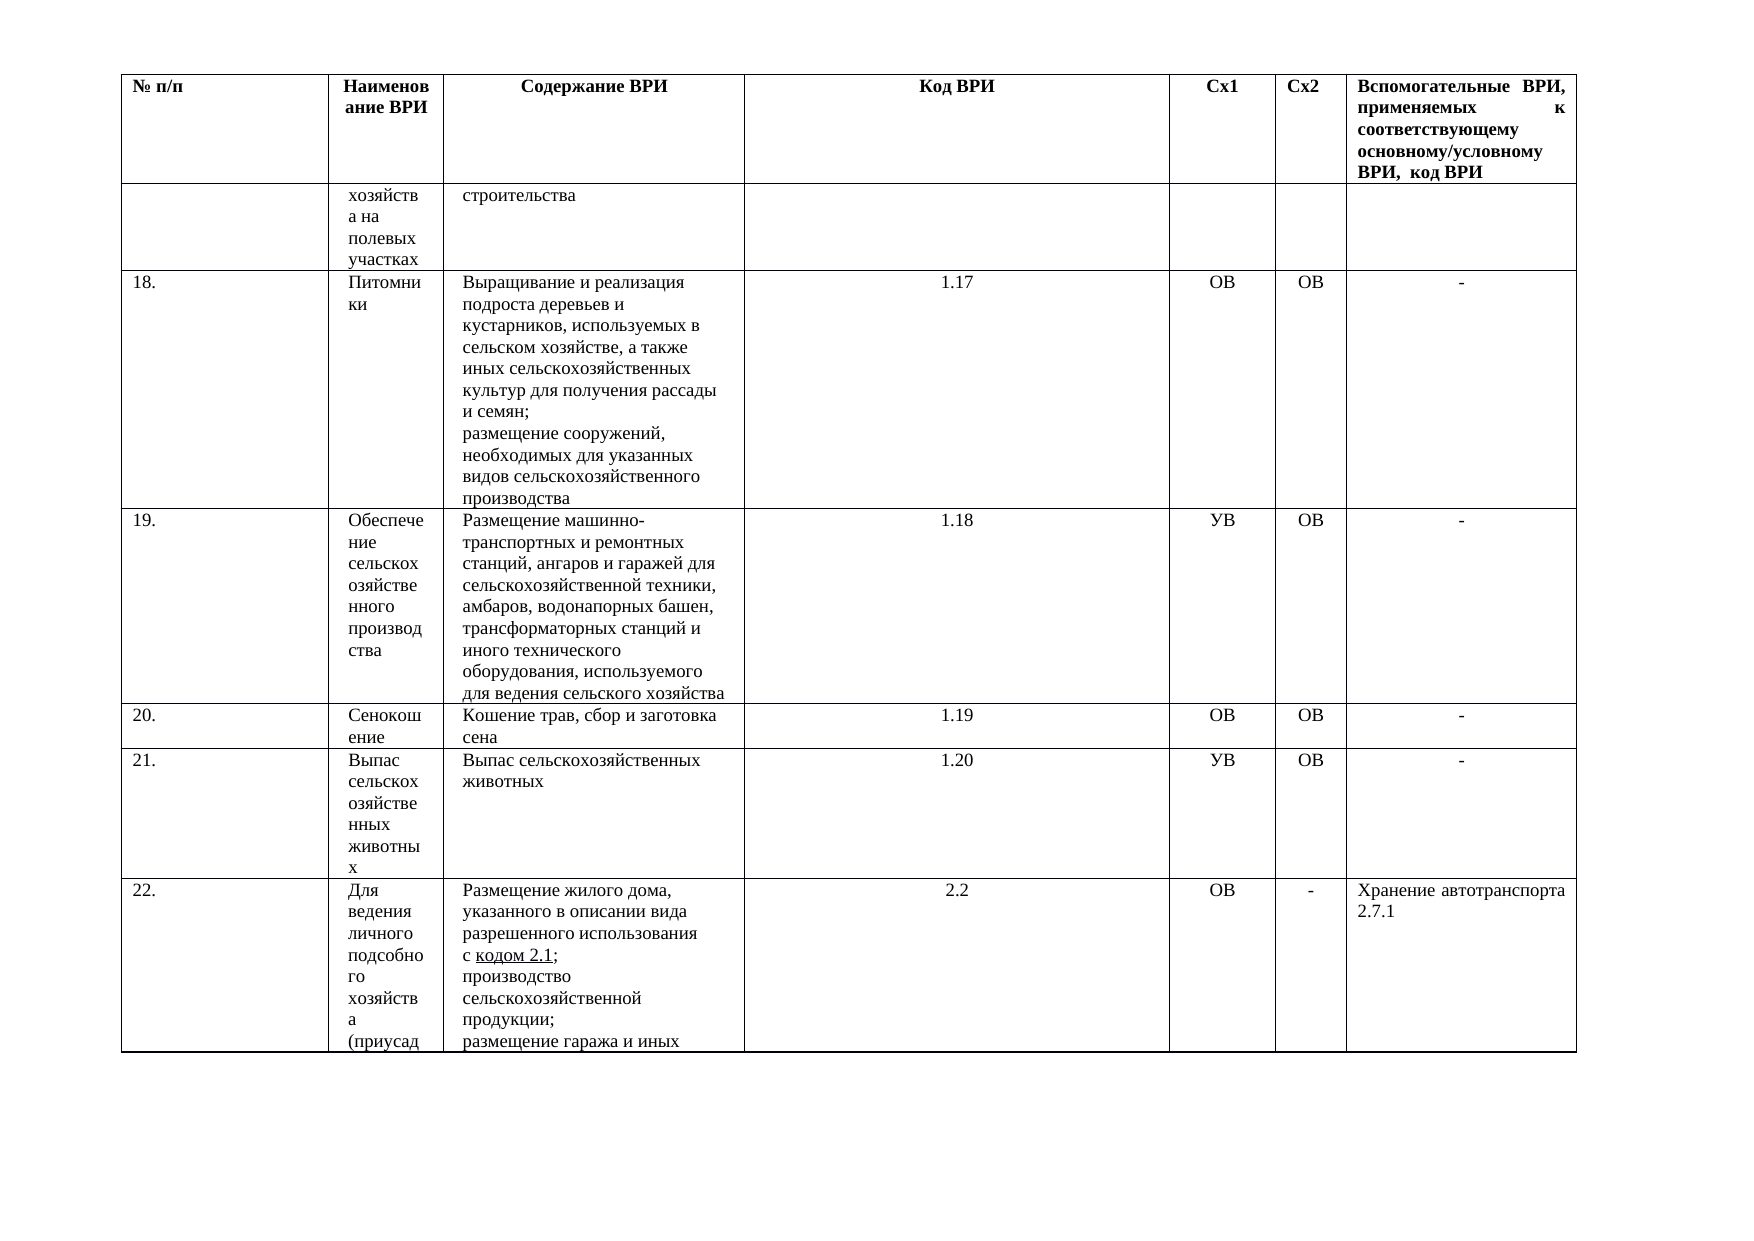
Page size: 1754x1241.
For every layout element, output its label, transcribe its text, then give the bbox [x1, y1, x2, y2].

table_header Вспомогательные ВРИ, применяемых к соответствующему основному/условному ВРИ, код ВРИ [1347, 75, 1576, 183]
table_cell хозяйства на полевых участках [329, 184, 443, 270]
table_header Содержание ВРИ [444, 75, 744, 183]
table_cell 1.19 [745, 704, 1169, 747]
table_cell - [1347, 184, 1576, 270]
table_cell [122, 271, 328, 508]
table_cell Обеспечение сельскохозяйственного производства [329, 509, 443, 703]
table_cell [122, 879, 328, 1051]
table_header № п/п [122, 75, 328, 183]
table_cell [122, 749, 328, 878]
table_cell ОВ [1170, 879, 1275, 1051]
table_header Сх2 [1276, 75, 1346, 183]
table_cell ОВ [1276, 509, 1346, 703]
table_cell ОВ [1276, 749, 1346, 878]
table_cell - [1276, 879, 1346, 1051]
table_cell - [1347, 271, 1576, 508]
table_cell 1.18 [745, 509, 1169, 703]
table_cell [122, 509, 328, 703]
table_cell ОВ [1276, 704, 1346, 747]
table_cell Выпас сельскохозяйственных животных [444, 749, 744, 878]
table_cell ОВ [1170, 704, 1275, 747]
table_cell Выпас сельскохозяйственных животных [329, 749, 443, 878]
table_cell 2.2 [745, 879, 1169, 1051]
table_cell Для ведения личного подсобного хозяйства (приусад [329, 879, 443, 1051]
table_cell Размещение машинно-транспортных и ремонтных станций, ангаров и гаражей для сельскохозяйственной техники, амбаров, водонапорных башен, трансформаторных станций и иного технического оборудования, используемого для ведения сельского хозяйства [444, 509, 744, 703]
table_cell [122, 184, 328, 270]
table_cell Выращивание и реализация подроста деревьев и кустарников, используемых в сельском хозяйстве, а также иных сельскохозяйственных культур для получения рассады и семян; размещение сооружений, необходимых для указанных видов сельскохозяйственного производства [444, 271, 744, 508]
table_cell Сенокошение [329, 704, 443, 747]
table_cell - [1347, 509, 1576, 703]
table_cell ОВ [1170, 271, 1275, 508]
table_cell - [1347, 704, 1576, 747]
table_header Код ВРИ [745, 75, 1169, 183]
table_cell 1.20 [745, 749, 1169, 878]
table_cell Хранение автотранспорта 2.7.1 [1347, 879, 1576, 1051]
table_cell - [1170, 184, 1275, 270]
table_cell Размещение жилого дома, указанного в описании вида разрешенного использования с кодом 2.1; производство сельскохозяйственной продукции; размещение гаража и иных [444, 879, 744, 1051]
table_cell - [1347, 749, 1576, 878]
table_cell строительства [444, 184, 744, 270]
table_cell ОВ [1276, 271, 1346, 508]
table_cell УВ [1170, 749, 1275, 878]
table_header Сх1 [1170, 75, 1275, 183]
table_cell 1.17 [745, 271, 1169, 508]
table_cell УВ [1170, 509, 1275, 703]
table_cell Кошение трав, сбор и заготовка сена [444, 704, 744, 747]
table_cell [1276, 184, 1346, 270]
table_cell [122, 704, 328, 747]
table_header Наименование ВРИ [329, 75, 443, 183]
table_cell [745, 184, 1169, 270]
table_cell Питомники [329, 271, 443, 508]
